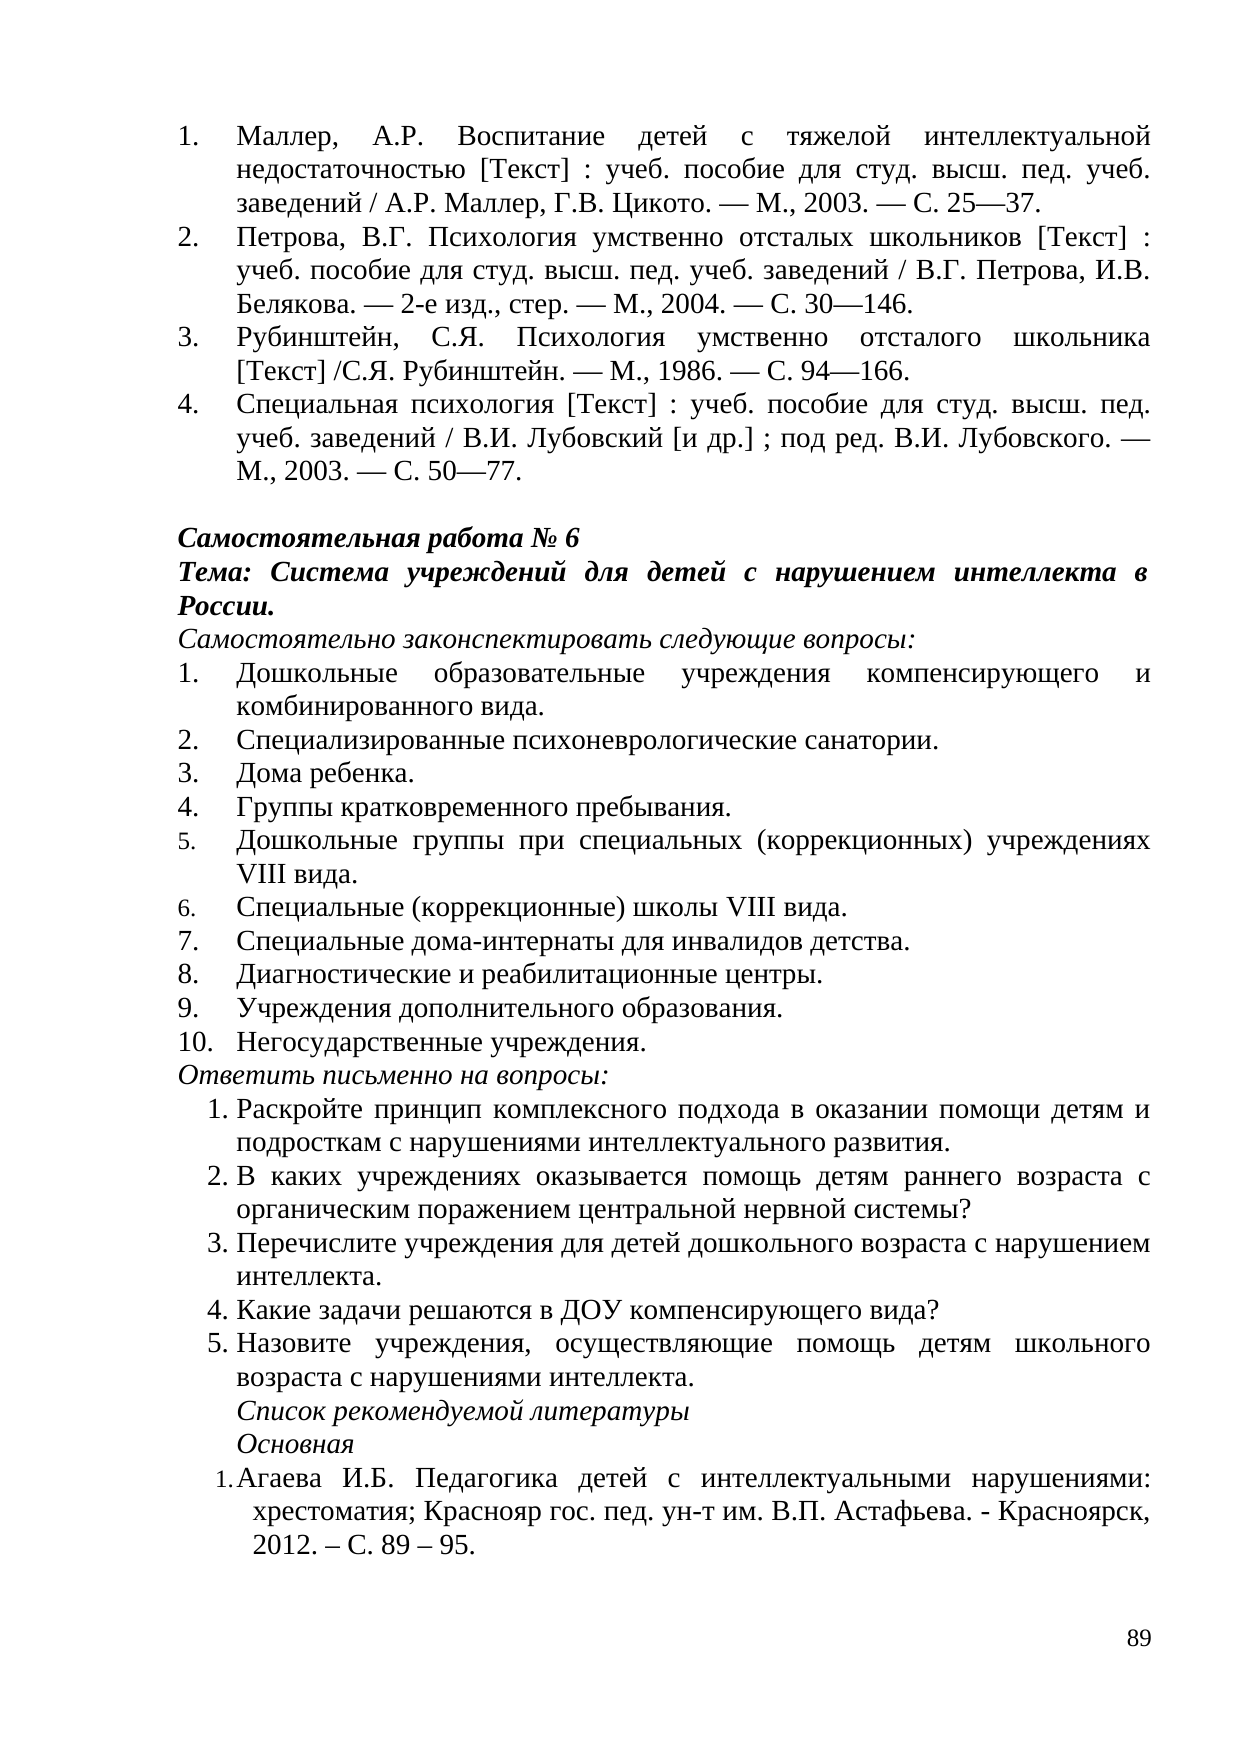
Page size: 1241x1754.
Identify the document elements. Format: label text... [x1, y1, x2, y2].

list Негосударственные учреждения. [177, 1024, 1152, 1057]
list Специальная психология [Текст] : учеб. пособие для студ. высш. пед. учеб. заведений / В.И. Лубовский [и др.] ; под ред. В.И. Лубовского. — М., 2003. — С. 50—77. [177, 386, 1152, 487]
list Специализированные психоневрологические санатории. [177, 722, 1152, 755]
text Основная [177, 1426, 1152, 1460]
list Дошкольные образовательные учреждения компенсирующего и комбинированного вида. [177, 655, 1152, 722]
list Специальные дома-интернаты для инвалидов детства. [177, 923, 1152, 957]
list Перечислите учреждения для детей дошкольного возраста с нарушением интеллекта. [207, 1225, 1152, 1292]
list В каких учреждениях оказывается помощь детям раннего возраста с органическим поражением центральной нервной системы? [207, 1158, 1152, 1225]
list Специальные (коррекционные) школы VIII вида. [177, 889, 1152, 923]
list Маллер, А.Р. Воспитание детей с тяжелой интеллектуальной недостаточностью [Текст] : учеб. пособие для студ. высш. пед. учеб. заведений / А.Р. Маллер, Г.В. Цикото. — М., 2003. — С. 25—37. [177, 118, 1152, 219]
list Раскройте принцип комплексного подхода в оказании помощи детям и подросткам с нарушениями интеллектуального развития. [207, 1091, 1152, 1158]
list Дошкольные группы при специальных (коррекционных) учреждениях VIII вида. [177, 822, 1152, 889]
list Дома ребенка. [177, 755, 1152, 789]
list Учреждения дополнительного образования. [177, 990, 1152, 1024]
list Агаева И.Б. Педагогика детей с интеллектуальными нарушениями: хрестоматия; Краснояр гос. пед. ун-т им. В.П. Астафьева. - Красноярск, 2012. – С. 89 – 95. [215, 1460, 1152, 1560]
text Самостоятельно законспектировать следующие вопросы: [177, 621, 1152, 655]
list Диагностические и реабилитационные центры. [177, 957, 1152, 990]
text Тема: Система учреждений для детей с нарушением интеллекта в России. [177, 554, 1152, 621]
list Петрова, В.Г. Психология умственно отсталых школьников [Текст] : учеб. пособие для студ. высш. пед. учеб. заведений / В.Г. Петрова, И.В. Белякова. — 2-е изд., стер. — М., 2004. — С. 30—146. [177, 219, 1152, 319]
text Список рекомендуемой литературы [177, 1393, 1152, 1426]
list Назовите учреждения, осуществляющие помощь детям школьного возраста с нарушениями интеллекта. [207, 1326, 1152, 1393]
text Самостоятельная работа № 6 [177, 521, 1152, 554]
list Рубинштейн, С.Я. Психология умственно отсталого школьника [Текст] /С.Я. Рубинштейн. — М., 1986. — С. 94—166. [177, 319, 1152, 386]
list Группы кратковременного пребывания. [177, 789, 1152, 822]
text Ответить письменно на вопросы: [177, 1057, 1152, 1091]
list Какие задачи решаются в ДОУ компенсирующего вида? [207, 1292, 1152, 1326]
